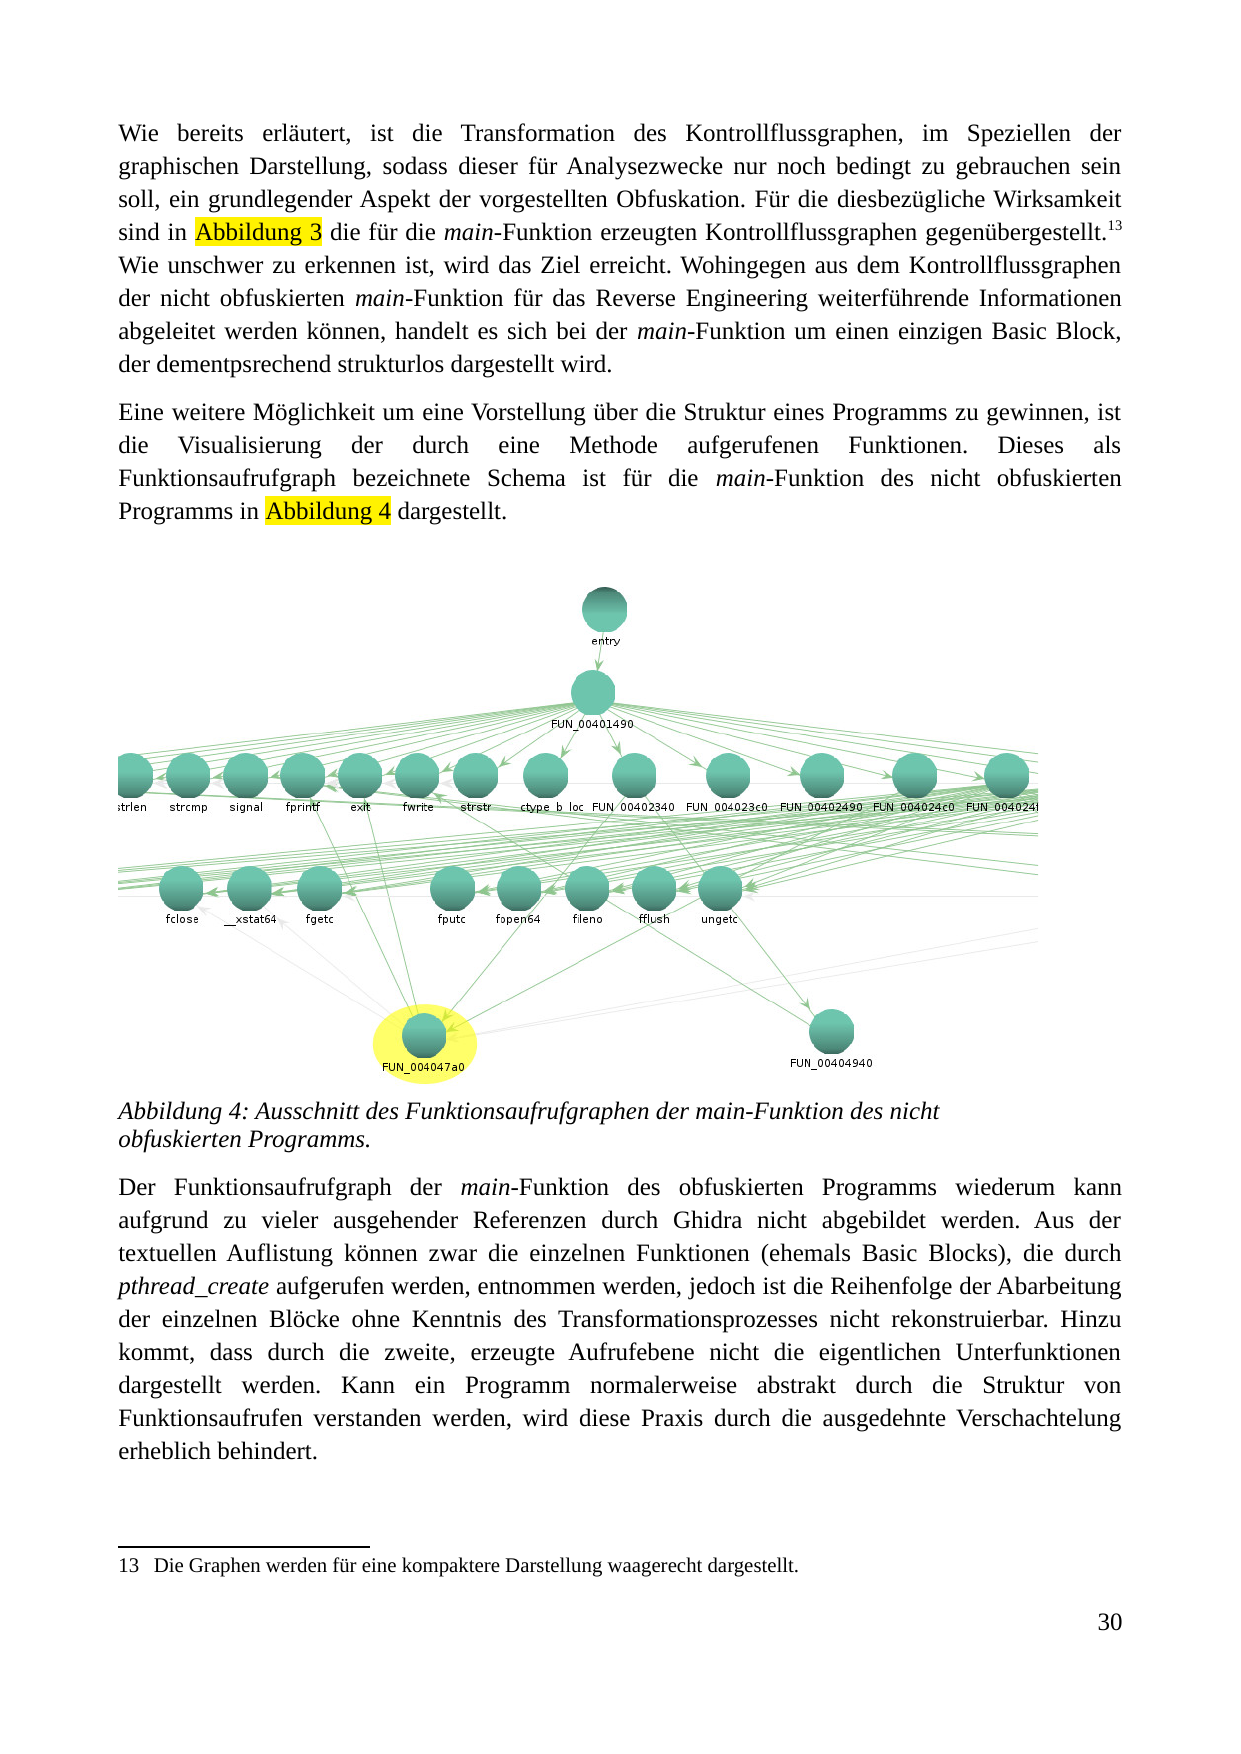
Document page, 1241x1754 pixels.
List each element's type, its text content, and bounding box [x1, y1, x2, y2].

text Eine weitere Möglichkeit um eine Vorstellung über die Struktur eines Programms zu gewinnen, ist die Visualisierung der durch eine Methode aufgerufenen Funktionen. Dieses als Funktionsaufrufgraph bezeichnete Schema ist für die main-Funktion des nicht obfuskierten Programms in Abbildung 4 dargestellt. [118, 397, 1122, 525]
text Die Graphen werden für eine kompaktere Darstellung waagerecht dargestellt. [118, 1553, 1122, 1577]
text Der Funktionsaufrufgraph der main-Funktion des obfuskierten Programms wiederum kann aufgrund zu vieler ausgehender Referenzen durch Ghidra nicht abgebildet werden. Aus der textuellen Auflistung können zwar die einzelnen Funktionen (ehemals Basic Blocks), die durch pthread_create aufgerufen werden, entnommen werden, jedoch ist die Reihenfolge der Abarbeitung der einzelnen Blöcke ohne Kenntnis des Transformationsprozesses nicht rekonstruierbar. Hinzu kommt, dass durch die zweite, erzeugte Aufrufebene nicht die eigentlichen Unterfunktionen dargestellt werden. Kann ein Programm normalerweise abstrakt durch die Struktur von Funktionsaufrufen verstanden werden, wird diese Praxis durch die ausgedehnte Verschachtelung erheblich behindert. [118, 1172, 1122, 1465]
text Abbildung 4: Ausschnitt des Funktionsaufrufgraphen der main-Funktion des nicht obfuskierten Programms. [118, 1091, 1038, 1153]
text Wie bereits erläutert, ist die Transformation des Kontrollflussgraphen, im Speziellen der graphischen Darstellung, sodass dieser für Analysezwecke nur noch bedingt zu gebrauchen sein soll, ein grundlegender Aspekt der vorgestellten Obfuskation. Für die diesbezügliche Wirksamkeit sind in Abbildung 3 die für die main-Funktion erzeugten Kontrollflussgraphen gegenübergestellt. Wie unschwer zu erkennen ist, wird das Ziel erreicht. Wohingegen aus dem Kontrollflussgraphen der nicht obfuskierten main-Funktion für das Reverse Engineering weiterführende Informationen abgeleitet werden können, handelt es sich bei der main-Funktion um einen einzigen Basic Block, der dementpsrechend strukturlos dargestellt wird. [118, 118, 1122, 378]
picture [118, 556, 1039, 1091]
